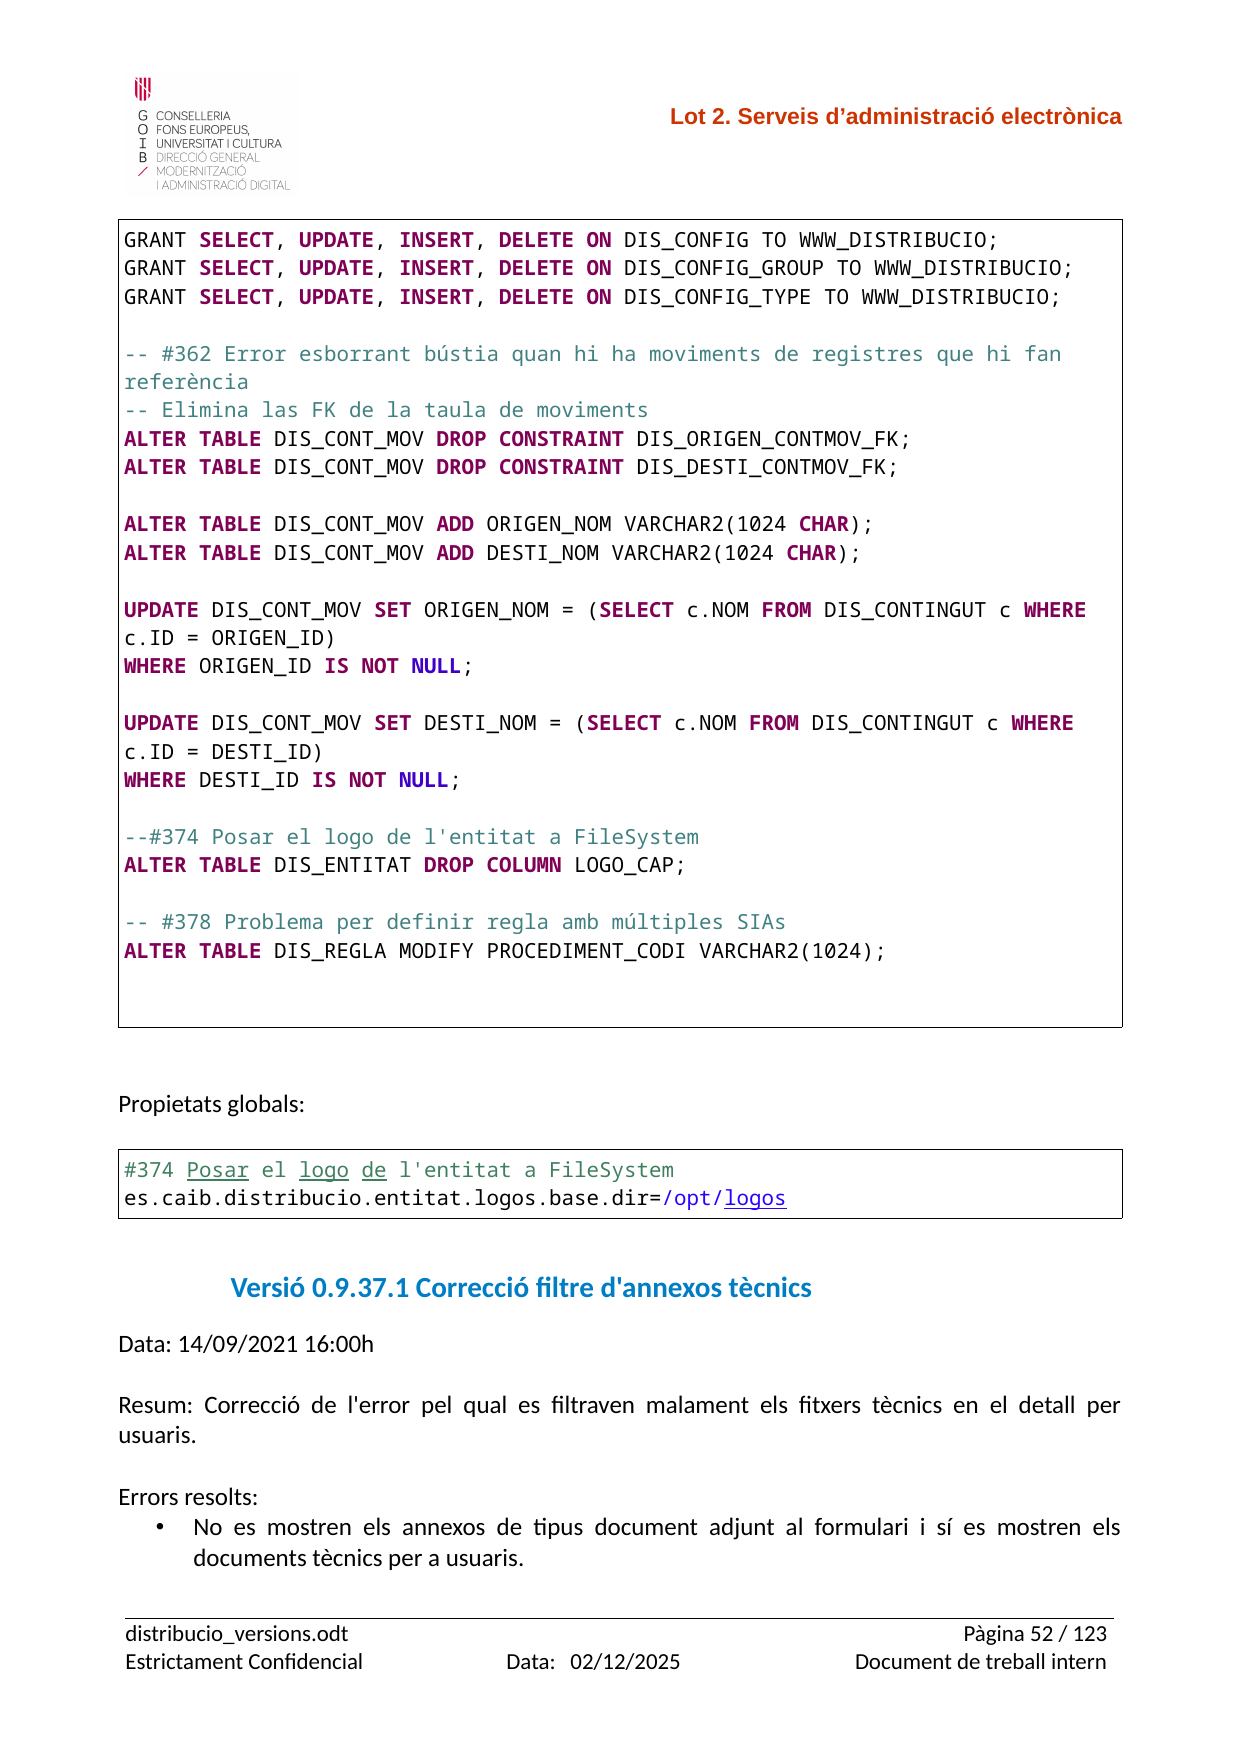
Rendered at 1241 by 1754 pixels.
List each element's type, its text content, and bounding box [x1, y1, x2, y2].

table_header GRANT SELECT, UPDATE, INSERT, DELETE ON DIS_CONFIG TO WWW_DISTRIBUCIO; GRANT SELECT, UPDATE, INSERT, DELETE ON DIS_CONFIG_GROUP TO WWW_DISTRIBUCIO; GRANT SELECT, UPDATE, INSERT, DELETE ON DIS_CONFIG_TYPE TO WWW_DISTRIBUCIO; -- #362 Error esborrant bústia quan hi ha moviments de registres que hi fan referència -- Elimina las FK de la taula de moviments ALTER TABLE DIS_CONT_MOV DROP CONSTRAINT DIS_ORIGEN_CONTMOV_FK; ALTER TABLE DIS_CONT_MOV DROP CONSTRAINT DIS_DESTI_CONTMOV_FK; ALTER TABLE DIS_CONT_MOV ADD ORIGEN_NOM VARCHAR2(1024 CHAR); ALTER TABLE DIS_CONT_MOV ADD DESTI_NOM VARCHAR2(1024 CHAR); UPDATE DIS_CONT_MOV SET ORIGEN_NOM = (SELECT c.NOM FROM DIS_CONTINGUT c WHERE c.ID = ORIGEN_ID) WHERE ORIGEN_ID IS NOT NULL; UPDATE DIS_CONT_MOV SET DESTI_NOM = (SELECT c.NOM FROM DIS_CONTINGUT c WHERE c.ID = DESTI_ID) WHERE DESTI_ID IS NOT NULL; --#374 Posar el logo de l'entitat a FileSystem ALTER TABLE DIS_ENTITAT DROP COLUMN LOGO_CAP; -- #378 Problema per definir regla amb múltiples SIAs ALTER TABLE DIS_REGLA MODIFY PROCEDIMENT_CODI VARCHAR2(1024); [119, 220, 1122, 1027]
text Propietats globals: [118, 1088, 1122, 1119]
text Errors resolts: [118, 1481, 1122, 1511]
table_header #374 Posar el logo de l'entitat a FileSystem es.caib.distribucio.entitat.logos.base.dir=/opt/logos [119, 1150, 1122, 1218]
list No es mostren els annexos de tipus document adjunt al formulari i sí es mostren els documents tècnics per a usuaris. [156, 1511, 1122, 1572]
text Resum: Correcció de l'error pel qual es filtraven malament els fitxers tècnics en el detall per usuaris. [118, 1389, 1122, 1450]
picture [126, 70, 299, 197]
subtitle Versió 0.9.37.1 Correcció filtre d'annexos tècnics [153, 1269, 1122, 1304]
text Data: 14/09/2021 16:00h [118, 1328, 1122, 1359]
